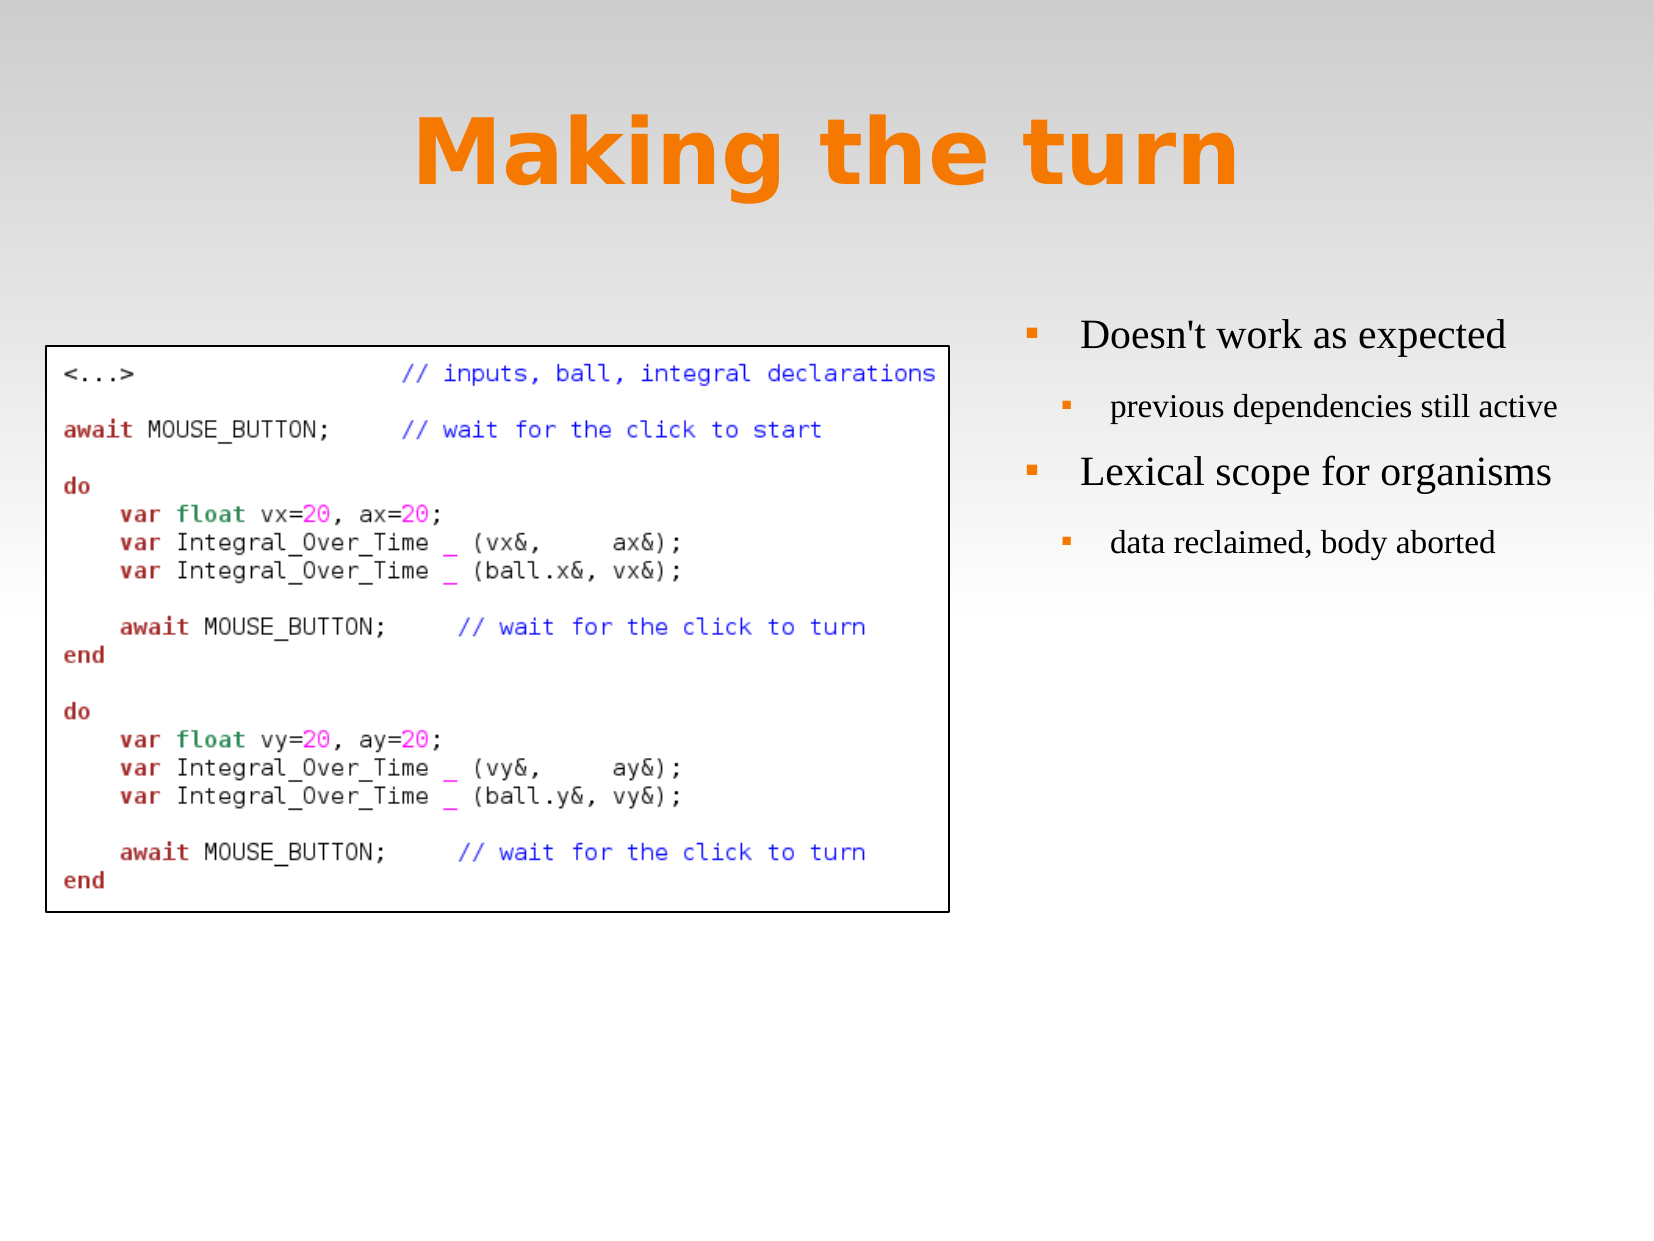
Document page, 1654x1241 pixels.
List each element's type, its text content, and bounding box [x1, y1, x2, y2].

title Making the turn [82, 49, 1571, 257]
list Doesn't work as expected previous dependencies still active Lexical scope for organisms data reclaimed, body aborted [938, 311, 1591, 988]
picture [46, 347, 938, 912]
